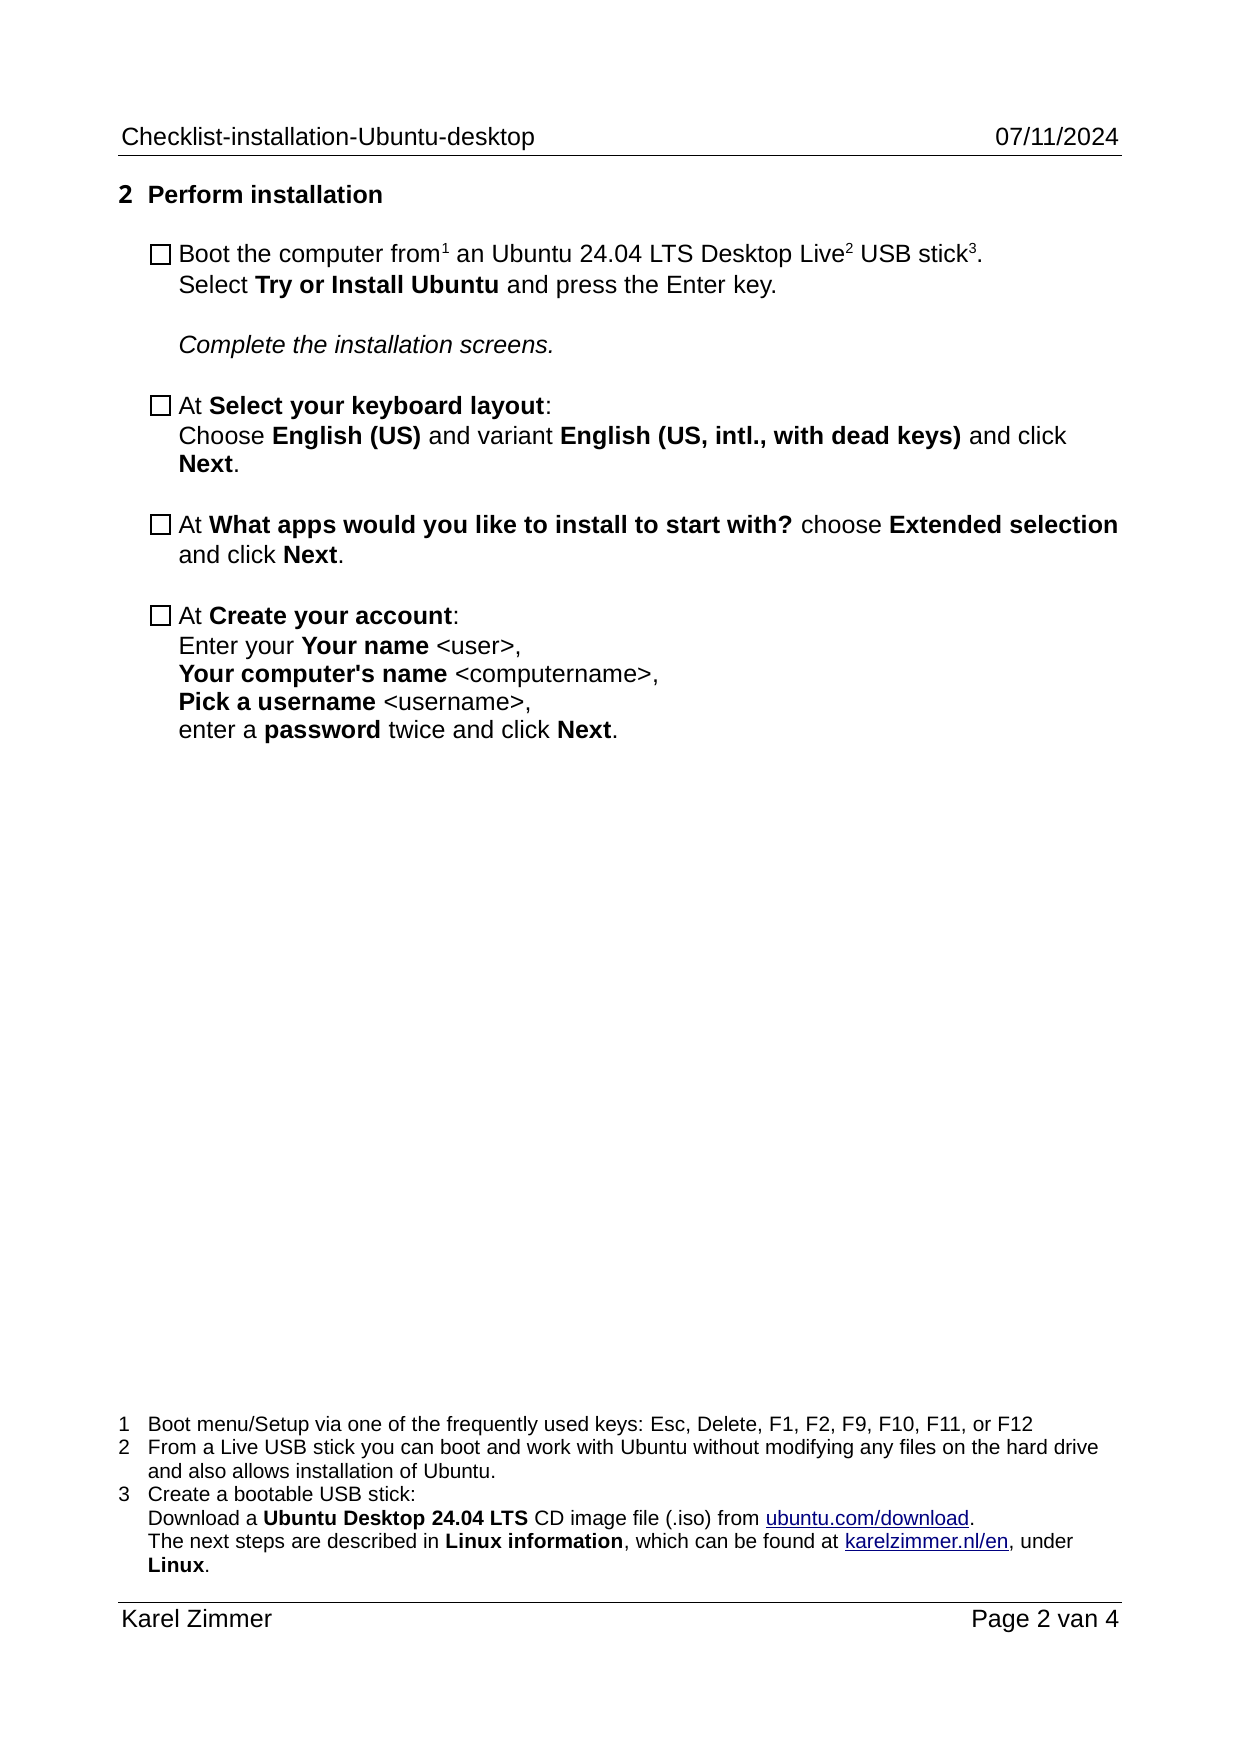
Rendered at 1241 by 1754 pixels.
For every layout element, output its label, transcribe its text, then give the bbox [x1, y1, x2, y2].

table_cell [118, 510, 142, 540]
table_cell Enter your Your name <user>, Your computer's name <computername>, Pick a username <USERname>, enter a password twice and click Next. [177, 631, 1122, 745]
table_cell [142, 570, 177, 601]
table_cell [118, 360, 142, 391]
table_cell [118, 269, 142, 300]
table_cell [142, 631, 177, 745]
list Perform installation [118, 177, 1122, 211]
table_cell [118, 631, 142, 745]
table_cell [118, 330, 142, 360]
table_cell [142, 300, 177, 330]
table_cell [118, 479, 142, 509]
table_cell At Create your account: [177, 601, 1122, 631]
table_cell [118, 570, 142, 601]
table_cell At Select your keyboard layout: [177, 391, 1122, 421]
table_cell [177, 570, 1122, 601]
table_cell [177, 360, 1122, 391]
table_cell [118, 421, 142, 479]
table_cell [142, 360, 177, 391]
table_cell [142, 269, 177, 300]
table_cell [142, 421, 177, 479]
table_cell Complete the installation screens. [177, 330, 1122, 360]
table_cell [118, 300, 142, 330]
table_cell Choose English (US) and variant English (US, intl., with dead keys) and click Next. [177, 421, 1122, 479]
table_cell [118, 540, 142, 570]
table_cell At What apps would you like to install to start with? choose Extended selection [177, 510, 1122, 540]
table_cell [177, 300, 1122, 330]
table_cell [142, 330, 177, 360]
table_cell [142, 540, 177, 570]
table_cell [142, 510, 177, 540]
table_cell [142, 601, 177, 631]
table_header Boot the computer from an Ubuntu 24.04 LTS Desktop Live USB stick. [177, 239, 1122, 269]
table_cell and click Next. [177, 540, 1122, 570]
table_cell Select Try or Install Ubuntu and press the Enter key. [177, 269, 1122, 300]
table_header [142, 239, 177, 269]
table_cell [177, 479, 1122, 509]
table_cell [142, 391, 177, 421]
table_cell [142, 479, 177, 509]
table_cell [118, 601, 142, 631]
table_cell [118, 391, 142, 421]
table_header [118, 239, 142, 269]
